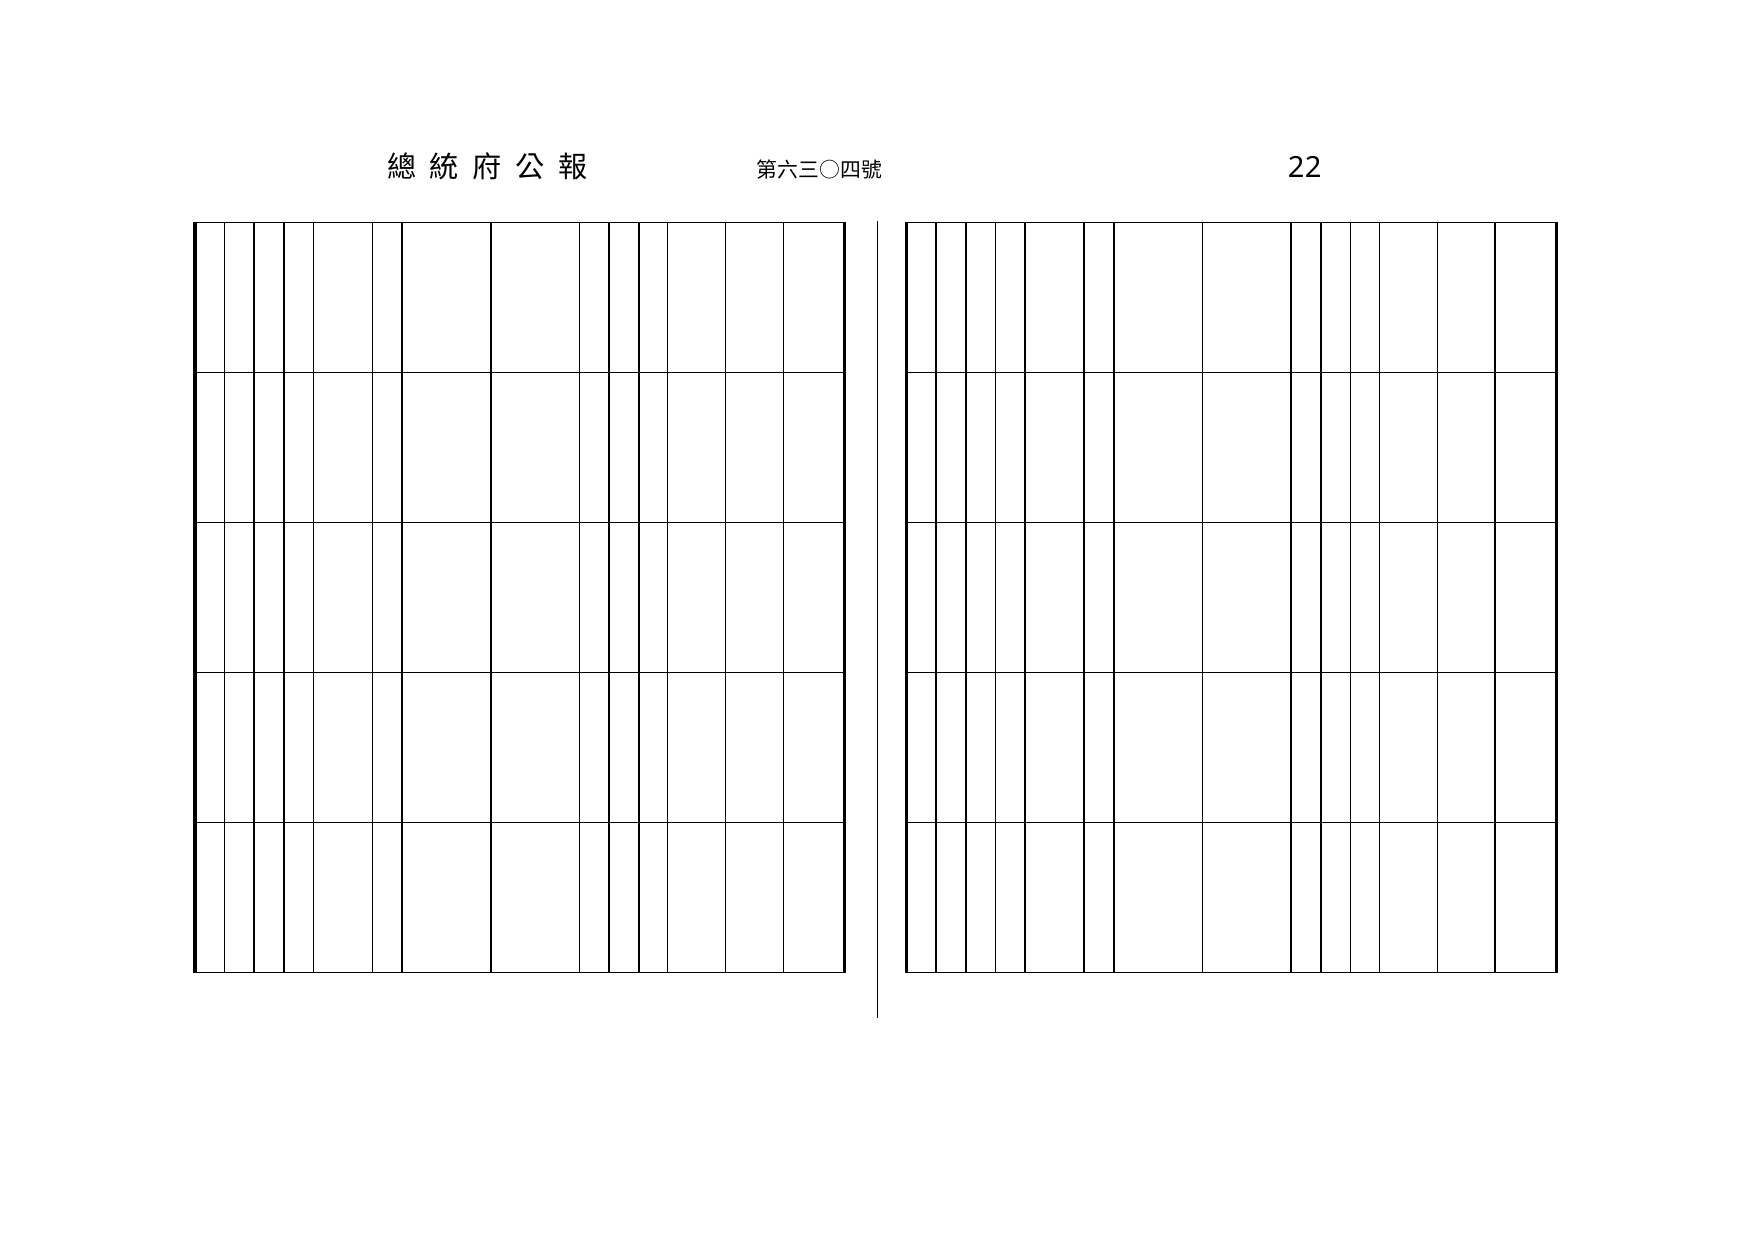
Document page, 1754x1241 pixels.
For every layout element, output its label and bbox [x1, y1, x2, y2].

table_cell [1173, 823, 1202, 972]
table_cell [1466, 523, 1494, 672]
table_cell [285, 373, 313, 522]
table_cell [1262, 523, 1290, 672]
table_cell [813, 223, 843, 372]
table_cell [610, 223, 638, 372]
table_cell [492, 523, 520, 672]
table_cell [1322, 823, 1350, 972]
table_cell [580, 223, 608, 372]
table_cell [1262, 373, 1290, 522]
table_cell [996, 223, 1024, 372]
table_cell [403, 373, 432, 522]
table_cell [255, 373, 283, 522]
table_cell [1322, 223, 1350, 372]
table_cell [373, 673, 401, 822]
table_cell [520, 523, 550, 672]
table_cell [1115, 373, 1143, 522]
table_cell [1351, 223, 1379, 372]
table_cell [967, 523, 995, 672]
table_cell [1055, 523, 1083, 672]
table_cell [432, 373, 461, 522]
table_cell [1203, 523, 1232, 672]
table_cell [1292, 673, 1320, 822]
table_cell [755, 523, 783, 672]
table_cell [1351, 673, 1379, 822]
table_cell [1524, 823, 1555, 972]
table_cell [1173, 223, 1202, 372]
table_cell [492, 673, 520, 822]
table_cell [461, 823, 490, 972]
table_cell [784, 523, 812, 672]
table_cell [668, 523, 697, 672]
table_cell [937, 373, 965, 522]
table_cell [197, 373, 224, 522]
table_cell [255, 823, 283, 972]
table_cell [726, 523, 754, 672]
table_cell [343, 673, 372, 822]
table_cell [813, 373, 843, 522]
table_cell [937, 823, 965, 972]
table_cell [813, 823, 843, 972]
table_cell [610, 523, 638, 672]
table_cell [255, 523, 283, 672]
table_cell [1380, 823, 1408, 972]
table_cell [1466, 823, 1494, 972]
table_cell [1380, 523, 1408, 672]
table_cell [1232, 823, 1262, 972]
table_cell [1115, 223, 1143, 372]
table_cell [996, 823, 1024, 972]
table_cell [967, 373, 995, 522]
table_cell [1408, 373, 1437, 522]
table_cell [668, 223, 697, 372]
table_cell [1292, 223, 1320, 372]
table_cell [1524, 223, 1555, 372]
table_cell [908, 223, 935, 372]
table_cell [403, 223, 432, 372]
table_cell [755, 823, 783, 972]
table_cell [373, 523, 401, 672]
table_cell [1143, 523, 1173, 672]
table_cell [755, 673, 783, 822]
table_cell [1438, 673, 1466, 822]
table_cell [432, 223, 461, 372]
table_cell [908, 823, 935, 972]
table_cell [1262, 823, 1290, 972]
table_cell [1026, 523, 1054, 672]
table_cell [1143, 373, 1173, 522]
table_cell [225, 823, 253, 972]
table_cell [285, 523, 313, 672]
table_cell [1351, 823, 1379, 972]
table_cell [996, 373, 1024, 522]
table_cell [461, 223, 490, 372]
table_cell [1380, 223, 1408, 372]
table_cell [285, 223, 313, 372]
table_cell [996, 523, 1024, 672]
table_cell [403, 523, 432, 672]
table_cell [314, 223, 343, 372]
table_cell [1143, 673, 1173, 822]
table_cell [314, 523, 343, 672]
table_cell [1438, 823, 1466, 972]
table_cell [726, 823, 754, 972]
table_cell [314, 823, 343, 972]
table_cell [1143, 823, 1173, 972]
table_cell [1380, 673, 1408, 822]
table_cell [755, 373, 783, 522]
table_cell [550, 523, 579, 672]
table_cell [1292, 823, 1320, 972]
table_cell [1115, 823, 1143, 972]
table_cell [668, 673, 697, 822]
table_cell [432, 673, 461, 822]
table_cell [255, 673, 283, 822]
table_cell [461, 523, 490, 672]
table_cell [1351, 373, 1379, 522]
table_cell [432, 523, 461, 672]
table_cell [610, 673, 638, 822]
table_cell [580, 673, 608, 822]
table_cell [937, 223, 965, 372]
table_cell [1524, 373, 1555, 522]
table_cell [1055, 673, 1083, 822]
table_cell [967, 673, 995, 822]
table_cell [937, 673, 965, 822]
table_cell [461, 673, 490, 822]
table_cell [343, 373, 372, 522]
table_cell [314, 673, 343, 822]
table_cell [755, 223, 783, 372]
table_cell [197, 823, 224, 972]
table_cell [373, 823, 401, 972]
table_cell [1496, 223, 1524, 372]
table_cell [520, 373, 550, 522]
table_cell [1496, 823, 1524, 972]
table_cell [1203, 823, 1232, 972]
table_cell [937, 523, 965, 672]
table_cell [908, 523, 935, 672]
table_cell [640, 523, 667, 672]
table_cell [432, 823, 461, 972]
table_cell [225, 523, 253, 672]
table_cell [1026, 373, 1054, 522]
table_cell [1524, 673, 1555, 822]
table_cell [1203, 373, 1232, 522]
table_cell [580, 823, 608, 972]
table_cell [813, 673, 843, 822]
table_cell [668, 823, 697, 972]
table_cell [1115, 523, 1143, 672]
table_cell [197, 673, 224, 822]
table_cell [255, 223, 283, 372]
table_cell [1292, 373, 1320, 522]
table_cell [1262, 223, 1290, 372]
table_cell [580, 523, 608, 672]
table_cell [1203, 673, 1232, 822]
table_cell [1232, 673, 1262, 822]
table_cell [225, 673, 253, 822]
table_cell [197, 523, 224, 672]
table_cell [697, 523, 725, 672]
table_cell [697, 373, 725, 522]
table_cell [908, 373, 935, 522]
table_cell [1466, 673, 1494, 822]
table_cell [1055, 223, 1083, 372]
table_cell [1496, 523, 1524, 672]
table_cell [1026, 223, 1054, 372]
table_cell [1055, 823, 1083, 972]
table_cell [1438, 223, 1466, 372]
table_cell [1085, 673, 1113, 822]
table_cell [492, 373, 520, 522]
table_cell [1173, 373, 1202, 522]
table_cell [1232, 373, 1262, 522]
table_cell [1408, 223, 1437, 372]
table_cell [726, 673, 754, 822]
table_cell [343, 523, 372, 672]
table_cell [784, 823, 812, 972]
table_cell [784, 223, 812, 372]
table_cell [580, 373, 608, 522]
table_cell [1055, 373, 1083, 522]
table_cell [1438, 373, 1466, 522]
table_cell [1026, 823, 1054, 972]
table_cell [1496, 373, 1524, 522]
table_cell [492, 823, 520, 972]
table_cell [403, 673, 432, 822]
table_cell [1408, 523, 1437, 672]
table_cell [697, 823, 725, 972]
table_cell [285, 823, 313, 972]
table_cell [610, 373, 638, 522]
table_cell [784, 673, 812, 822]
table_cell [1408, 823, 1437, 972]
table_cell [461, 373, 490, 522]
table_cell [640, 823, 667, 972]
table_cell [1466, 373, 1494, 522]
table_cell [1143, 223, 1173, 372]
table_cell [403, 823, 432, 972]
table_cell [1262, 673, 1290, 822]
table_cell [967, 823, 995, 972]
table_cell [225, 223, 253, 372]
table_cell [1496, 673, 1524, 822]
table_cell [197, 223, 224, 372]
table_cell [1085, 823, 1113, 972]
table_cell [996, 673, 1024, 822]
table_cell [908, 673, 935, 822]
table_cell [1232, 223, 1262, 372]
table_cell [1322, 673, 1350, 822]
table_cell [550, 373, 579, 522]
table_cell [1351, 523, 1379, 672]
table_cell [726, 373, 754, 522]
table_cell [550, 823, 579, 972]
table_cell [1322, 523, 1350, 672]
table_cell [550, 223, 579, 372]
table_cell [697, 223, 725, 372]
table_cell [1203, 223, 1232, 372]
table_cell [343, 223, 372, 372]
table_cell [640, 673, 667, 822]
table_cell [550, 673, 579, 822]
table_cell [1438, 523, 1466, 672]
table_cell [1232, 523, 1262, 672]
table_cell [1524, 523, 1555, 672]
table_cell [1115, 673, 1143, 822]
table_cell [1085, 373, 1113, 522]
table_cell [1085, 223, 1113, 372]
table_cell [1173, 673, 1202, 822]
table_cell [373, 223, 401, 372]
table_cell [1466, 223, 1494, 372]
table_cell [520, 823, 550, 972]
table_cell [813, 523, 843, 672]
table_cell [1380, 373, 1408, 522]
table_cell [640, 223, 667, 372]
table_cell [285, 673, 313, 822]
table_cell [520, 673, 550, 822]
table_cell [668, 373, 697, 522]
table_cell [640, 373, 667, 522]
table_cell [520, 223, 550, 372]
table_cell [1322, 373, 1350, 522]
table_cell [373, 373, 401, 522]
table_cell [1408, 673, 1437, 822]
table_cell [784, 373, 812, 522]
table_cell [492, 223, 520, 372]
table_cell [1173, 523, 1202, 672]
table_cell [697, 673, 725, 822]
table_cell [225, 373, 253, 522]
table_cell [343, 823, 372, 972]
table_cell [1026, 673, 1054, 822]
table_cell [314, 373, 343, 522]
table_cell [1292, 523, 1320, 672]
table_cell [726, 223, 754, 372]
table_cell [610, 823, 638, 972]
table_cell [1085, 523, 1113, 672]
table_cell [967, 223, 995, 372]
